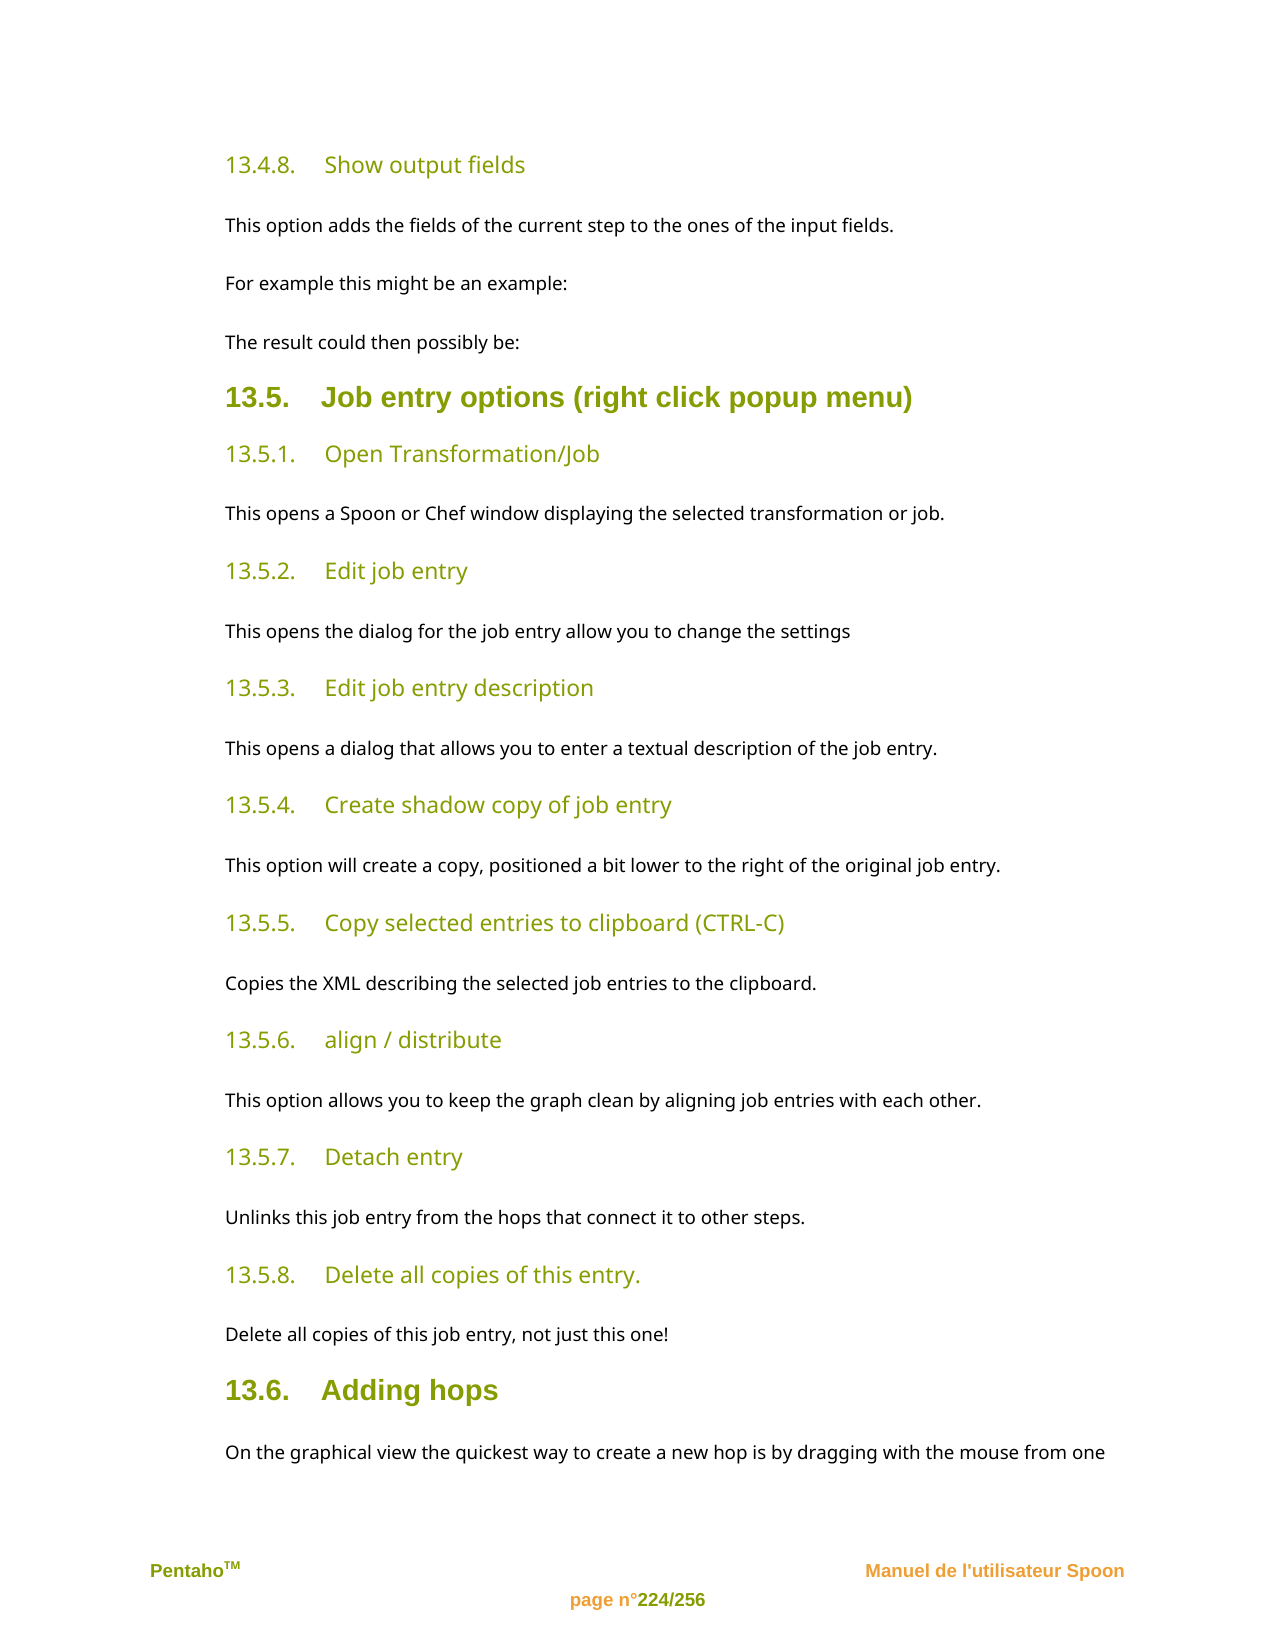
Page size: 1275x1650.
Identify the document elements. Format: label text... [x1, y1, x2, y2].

text Delete all copies of this job entry, not just this one! [225, 1318, 1125, 1348]
subtitle Create shadow copy of job entry [225, 791, 1125, 820]
subtitle Edit job entry description [225, 673, 1125, 702]
subtitle Job entry options (right click popup menu) [225, 384, 1125, 414]
text This option will create a copy, positioned a bit lower to the right of the original job entry. [225, 849, 1125, 878]
text Unlinks this job entry from the hops that connect it to other steps. [225, 1201, 1125, 1230]
subtitle align / distribute [225, 1025, 1125, 1054]
subtitle Detach entry [225, 1142, 1125, 1172]
text This opens a Spoon or Chef window displaying the selected transformation or job. [225, 497, 1125, 527]
text This opens the dialog for the job entry allow you to change the settings [225, 615, 1125, 644]
subtitle Show output fields [225, 150, 1125, 179]
subtitle Delete all copies of this entry. [225, 1260, 1125, 1289]
text Copies the XML describing the selected job entries to the clipboard. [225, 967, 1125, 996]
subtitle Copy selected entries to clipboard (CTRL-C) [225, 908, 1125, 937]
subtitle Edit job entry [225, 556, 1125, 585]
text This option adds the fields of the current step to the ones of the input fields. [225, 209, 1125, 238]
text This opens a dialog that allows you to enter a textual description of the job entry. [225, 732, 1125, 761]
text For example this might be an example: [225, 267, 1125, 296]
text This option allows you to keep the graph clean by aligning job entries with each other. [225, 1084, 1125, 1113]
text On the graphical view the quickest way to create a new hop is by dragging with the mouse from one [225, 1436, 1125, 1465]
subtitle Adding hops [225, 1377, 1125, 1406]
subtitle Open Transformation/Job [225, 439, 1125, 468]
text The result could then possibly be: [225, 326, 1125, 355]
